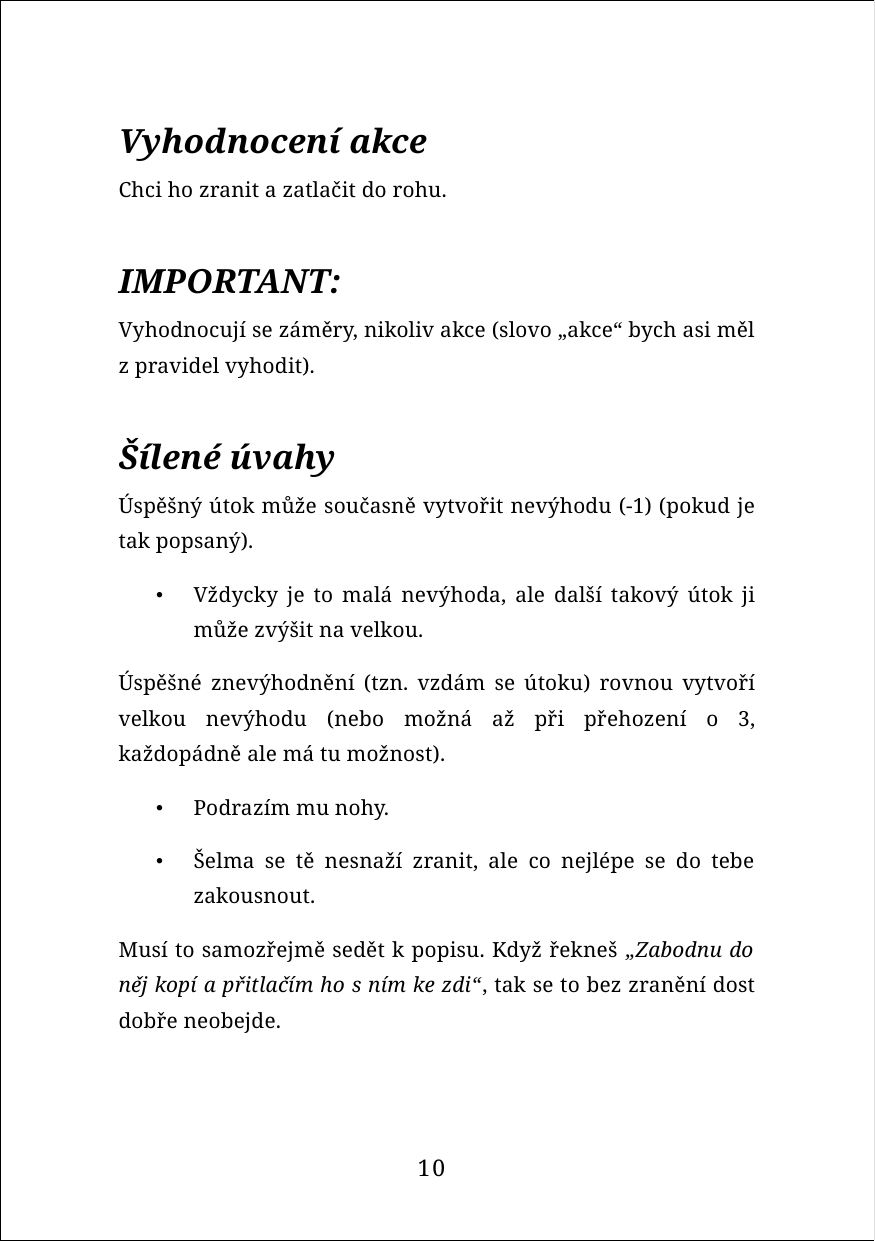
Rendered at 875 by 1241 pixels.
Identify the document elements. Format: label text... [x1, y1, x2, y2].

list Vždycky je to malá nevýhoda, ale další takový útok ji může zvýšit na velkou. [156, 580, 756, 644]
text Úspěšné znevýhodnění (tzn. vzdám se útoku) rovnou vytvoří velkou nevýhodu (nebo možná až při přehození o 3, každopádně ale má tu možnost). [118, 668, 756, 768]
subtitle IMPORTANT: [118, 258, 756, 304]
subtitle Vyhodnocení akce [118, 118, 756, 164]
text Musí to samozřejmě sedět k popisu. Když řekneš „Zabodnu do něj kopí a přitlačím ho s ním ke zdi“, tak se to bez zranění dost dobře neobejde. [118, 935, 756, 1034]
text Chci ho zranit a zatlačit do rohu. [118, 175, 756, 204]
list Podrazím mu nohy. [156, 793, 756, 821]
text Vyhodnocují se záměry, nikoliv akce (slovo „akce“ bych asi měl z pravidel vyhodit). [118, 315, 756, 379]
text Úspěšný útok může současně vytvořit nevýhodu (-1) (pokud je tak popsaný). [118, 491, 756, 555]
subtitle Šílené úvahy [118, 434, 756, 479]
list Šelma se tě nesnaží zranit, ale co nejlépe se do tebe zakousnout. [156, 846, 756, 910]
